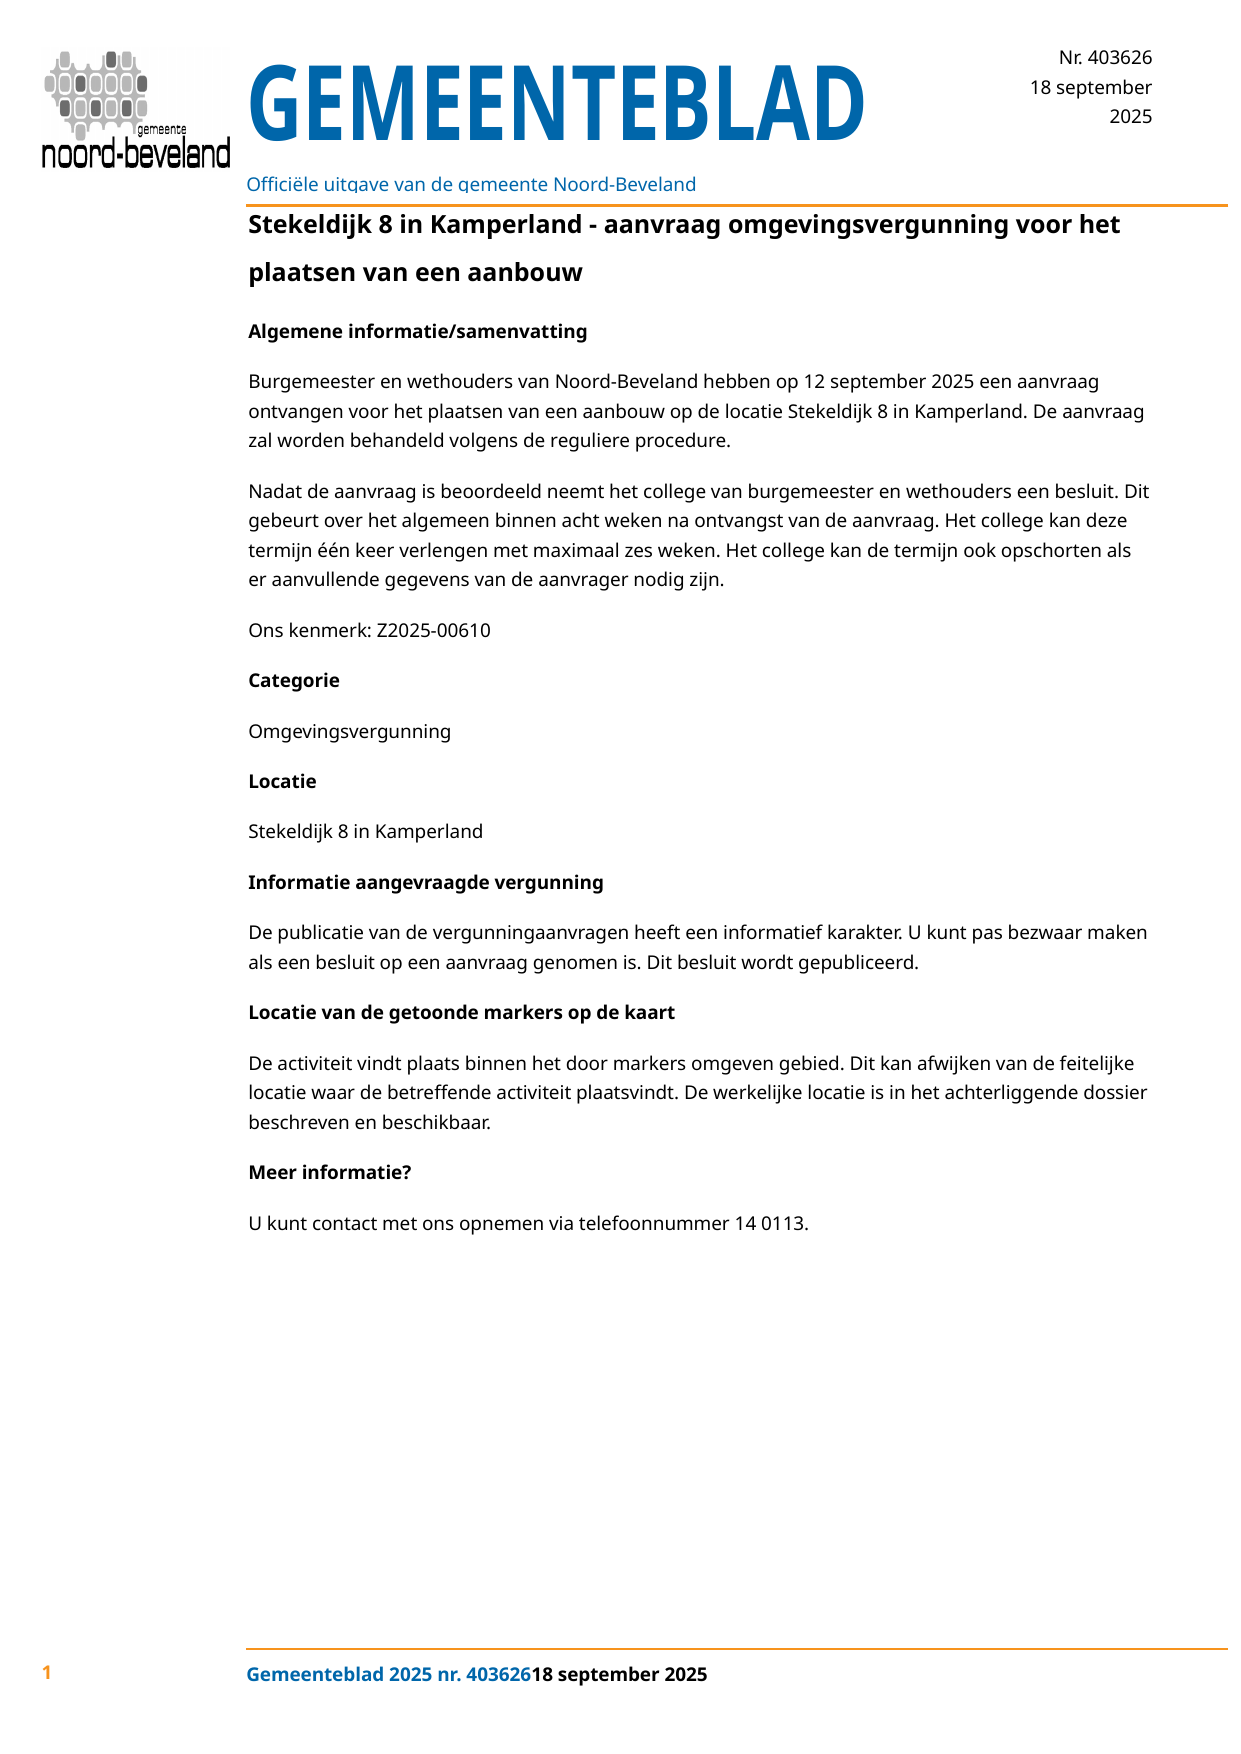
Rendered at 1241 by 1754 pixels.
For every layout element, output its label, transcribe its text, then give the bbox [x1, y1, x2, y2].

text Stekeldijk 8 in Kamperland [248, 819, 1152, 844]
text Categorie [248, 667, 1152, 693]
text Meer informatie? [248, 1159, 1152, 1185]
text Algemene informatie/samenvatting [248, 318, 1152, 344]
text Ons kenmerk: Z2025-00610 [248, 617, 1152, 643]
text Locatie [248, 768, 1152, 794]
text De activiteit vindt plaats binnen het door markers omgeven gebied. Dit kan afwijken van de feitelijke locatie waar de betreffende activiteit plaatsvindt. De werkelijke locatie is in het achterliggende dossier beschreven en beschikbaar. [248, 1050, 1152, 1135]
picture [41, 47, 231, 172]
text Burgemeester en wethouders van Noord-Beveland hebben op 12 september 2025 een aanvraag ontvangen voor het plaatsen van een aanbouw op de locatie Stekeldijk 8 in Kamperland. De aanvraag zal worden behandeld volgens de reguliere procedure. [248, 368, 1152, 453]
text U kunt contact met ons opnemen via telefoonnummer 14 0113. [248, 1210, 1152, 1236]
text De publicatie van de vergunningaanvragen heeft een informatief karakter. U kunt pas bezwaar maken als een besluit op een aanvraag genomen is. Dit besluit wordt gepubliceerd. [248, 919, 1152, 975]
text Omgevingsvergunning [248, 718, 1152, 744]
text Locatie van de getoonde markers op de kaart [248, 999, 1152, 1025]
text Informatie aangevraagde vergunning [248, 869, 1152, 895]
text Nadat de aanvraag is beoordeeld neemt het college van burgemeester en wethouders een besluit. Dit gebeurt over het algemeen binnen acht weken na ontvangst van de aanvraag. Het college kan deze termijn één keer verlengen met maximaal zes weken. Het college kan de termijn ook opschorten als er aanvullende gegevens van de aanvrager nodig zijn. [248, 478, 1152, 592]
text Stekeldijk 8 in Kamperland - aanvraag omgevingsvergunning voor het plaatsen van een aanbouw [248, 207, 1152, 288]
